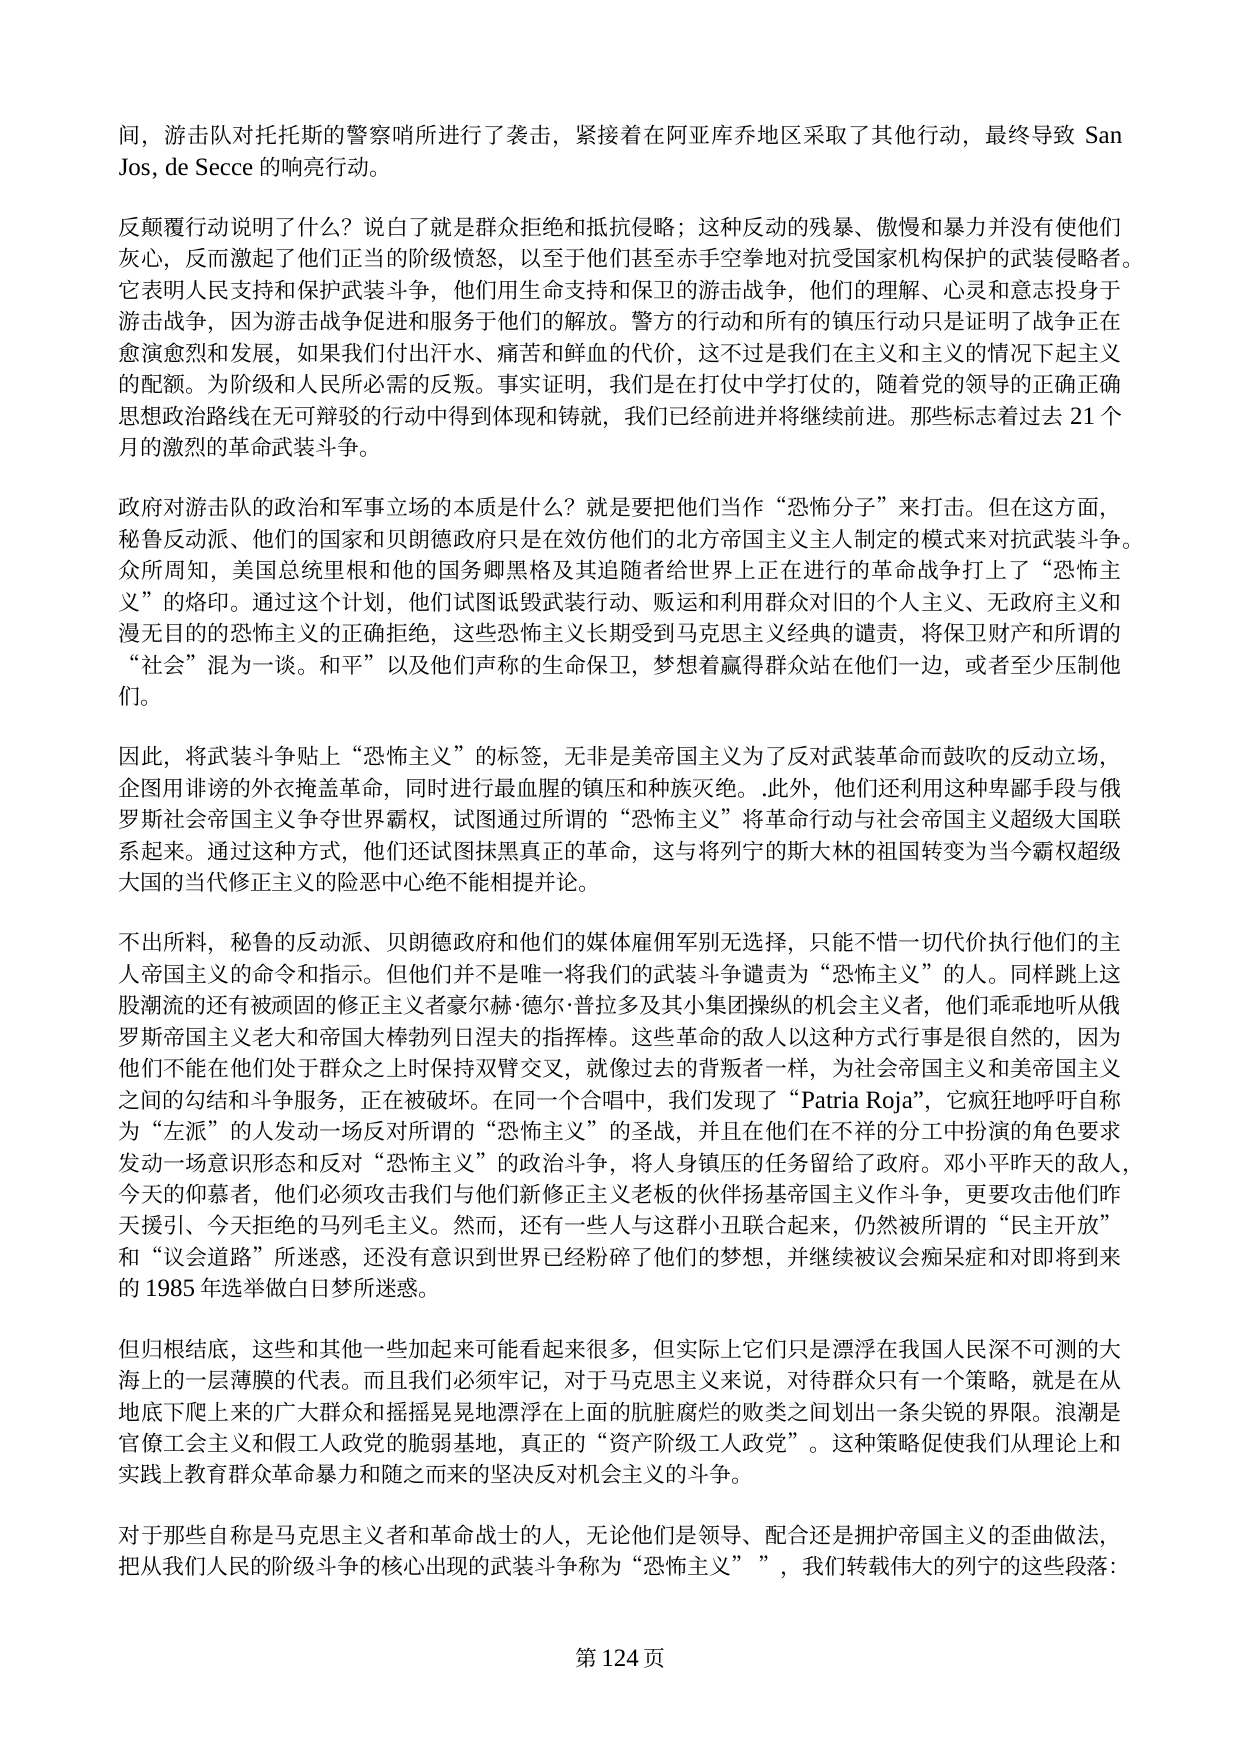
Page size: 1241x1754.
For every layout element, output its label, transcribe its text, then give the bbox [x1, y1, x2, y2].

text 间，游击队对托托斯的警察哨所进行了袭击，紧接着在阿亚库乔地区采取了其他行动，最终导致San Jos‚ de Secce 的响亮行动。 [118, 118, 1122, 181]
text 不出所料，秘鲁的反动派、贝朗德政府和他们的媒体雇佣军别无选择，只能不惜一切代价执行他们的主人帝国主义的命令和指示。但他们并不是唯一将我们的武装斗争谴责为“恐怖主义”的人。同样跳上这股潮流的还有被顽固的修正主义者豪尔赫·德尔·普拉多及其小集团操纵的机会主义者，他们乖乖地听从俄罗斯帝国主义老大和帝国大棒勃列日涅夫的指挥棒。这些革命的敌人以这种方式行事是很自然的，因为他们不能在他们处于群众之上时保持双臂交叉，就像过去的背叛者一样，为社会帝国主义和美帝国主义之间的勾结和斗争服务，正在被破坏。在同一个合唱中，我们发现了“Patria Roja”，它疯狂地呼吁自称为“左派”的人发动一场反对所谓的“恐怖主义”的圣战，并且在他们在不祥的分工中扮演的角色要求发动一场意识形态和反对“恐怖主义”的政治斗争，将人身镇压的任务留给了政府。邓小平昨天的敌人，今天的仰慕者，他们必须攻击我们与他们新修正主义老板的伙伴扬基帝国主义作斗争，更要攻击他们昨天援引、今天拒绝的马列毛主义。然而，还有一些人与这群小丑联合起来，仍然被所谓的“民主开放”和“议会道路”所迷惑，还没有意识到世界已经粉碎了他们的梦想，并继续被议会痴呆症和对即将到来的1985年选举做白日梦所迷惑。 [118, 926, 1122, 1303]
text 但归根结底，这些和其他一些加起来可能看起来很多，但实际上它们只是漂浮在我国人民深不可测的大海上的一层薄膜的代表。而且我们必须牢记，对于马克思主义来说，对待群众只有一个策略，就是在从地底下爬上来的广大群众和摇摇晃晃地漂浮在上面的肮脏腐烂的败类之间划出一条尖锐的界限。浪潮是官僚工会主义和假工人政党的脆弱基地，真正的“资产阶级工人政党”。这种策略促使我们从理论上和实践上教育群众革命暴力和随之而来的坚决反对机会主义的斗争。 [118, 1332, 1122, 1489]
text 反颠覆行动说明了什么？说白了就是群众拒绝和抵抗侵略；这种反动的残暴、傲慢和暴力并没有使他们灰心，反而激起了他们正当的阶级愤怒，以至于他们甚至赤手空拳地对抗受国家机构保护的武装侵略者。它表明人民支持和保护武装斗争，他们用生命支持和保卫的游击战争，他们的理解、心灵和意志投身于游击战争，因为游击战争促进和服务于他们的解放。警方的行动和所有的镇压行动只是证明了战争正在愈演愈烈和发展，如果我们付出汗水、痛苦和鲜血的代价，这不过是我们在主义和主义的情况下起主义的配额。为阶级和人民所必需的反叛。事实证明，我们是在打仗中学打仗的，随着党的领导的正确正确思想政治路线在无可辩驳的行动中得到体现和铸就，我们已经前进并将继续前进。那些标志着过去21个月的激烈的革命武装斗争。 [118, 210, 1122, 462]
text 因此，将武装斗争贴上“恐怖主义”的标签，无非是美帝国主义为了反对武装革命而鼓吹的反动立场，企图用诽谤的外衣掩盖革命，同时进行最血腥的镇压和种族灭绝。.此外，他们还利用这种卑鄙手段与俄罗斯社会帝国主义争夺世界霸权，试图通过所谓的“恐怖主义”将革命行动与社会帝国主义超级大国联系起来。通过这种方式，他们还试图抹黑真正的革命，这与将列宁的斯大林的祖国转变为当今霸权超级大国的当代修正主义的险恶中心绝不能相提并论。 [118, 739, 1122, 897]
text 政府对游击队的政治和军事立场的本质是什么？就是要把他们当作“恐怖分子”来打击。但在这方面，秘鲁反动派、他们的国家和贝朗德政府只是在效仿他们的北方帝国主义主人制定的模式来对抗武装斗争。众所周知，美国总统里根和他的国务卿黑格及其追随者给世界上正在进行的革命战争打上了“恐怖主义”的烙印。通过这个计划，他们试图诋毁武装行动、贩运和利用群众对旧的个人主义、无政府主义和漫无目的的恐怖主义的正确拒绝，这些恐怖主义长期受到马克思主义经典的谴责，将保卫财产和所谓的“社会”混为一谈。和平”以及他们声称的生命保卫，梦想着赢得群众站在他们一边，或者至少压制他们。 [118, 491, 1122, 711]
text 对于那些自称是马克思主义者和革命战士的人，无论他们是领导、配合还是拥护帝国主义的歪曲做法，把从我们人民的阶级斗争的核心出现的武装斗争称为“恐怖主义” ”，我们转载伟大的列宁的这些段落： [118, 1518, 1122, 1581]
